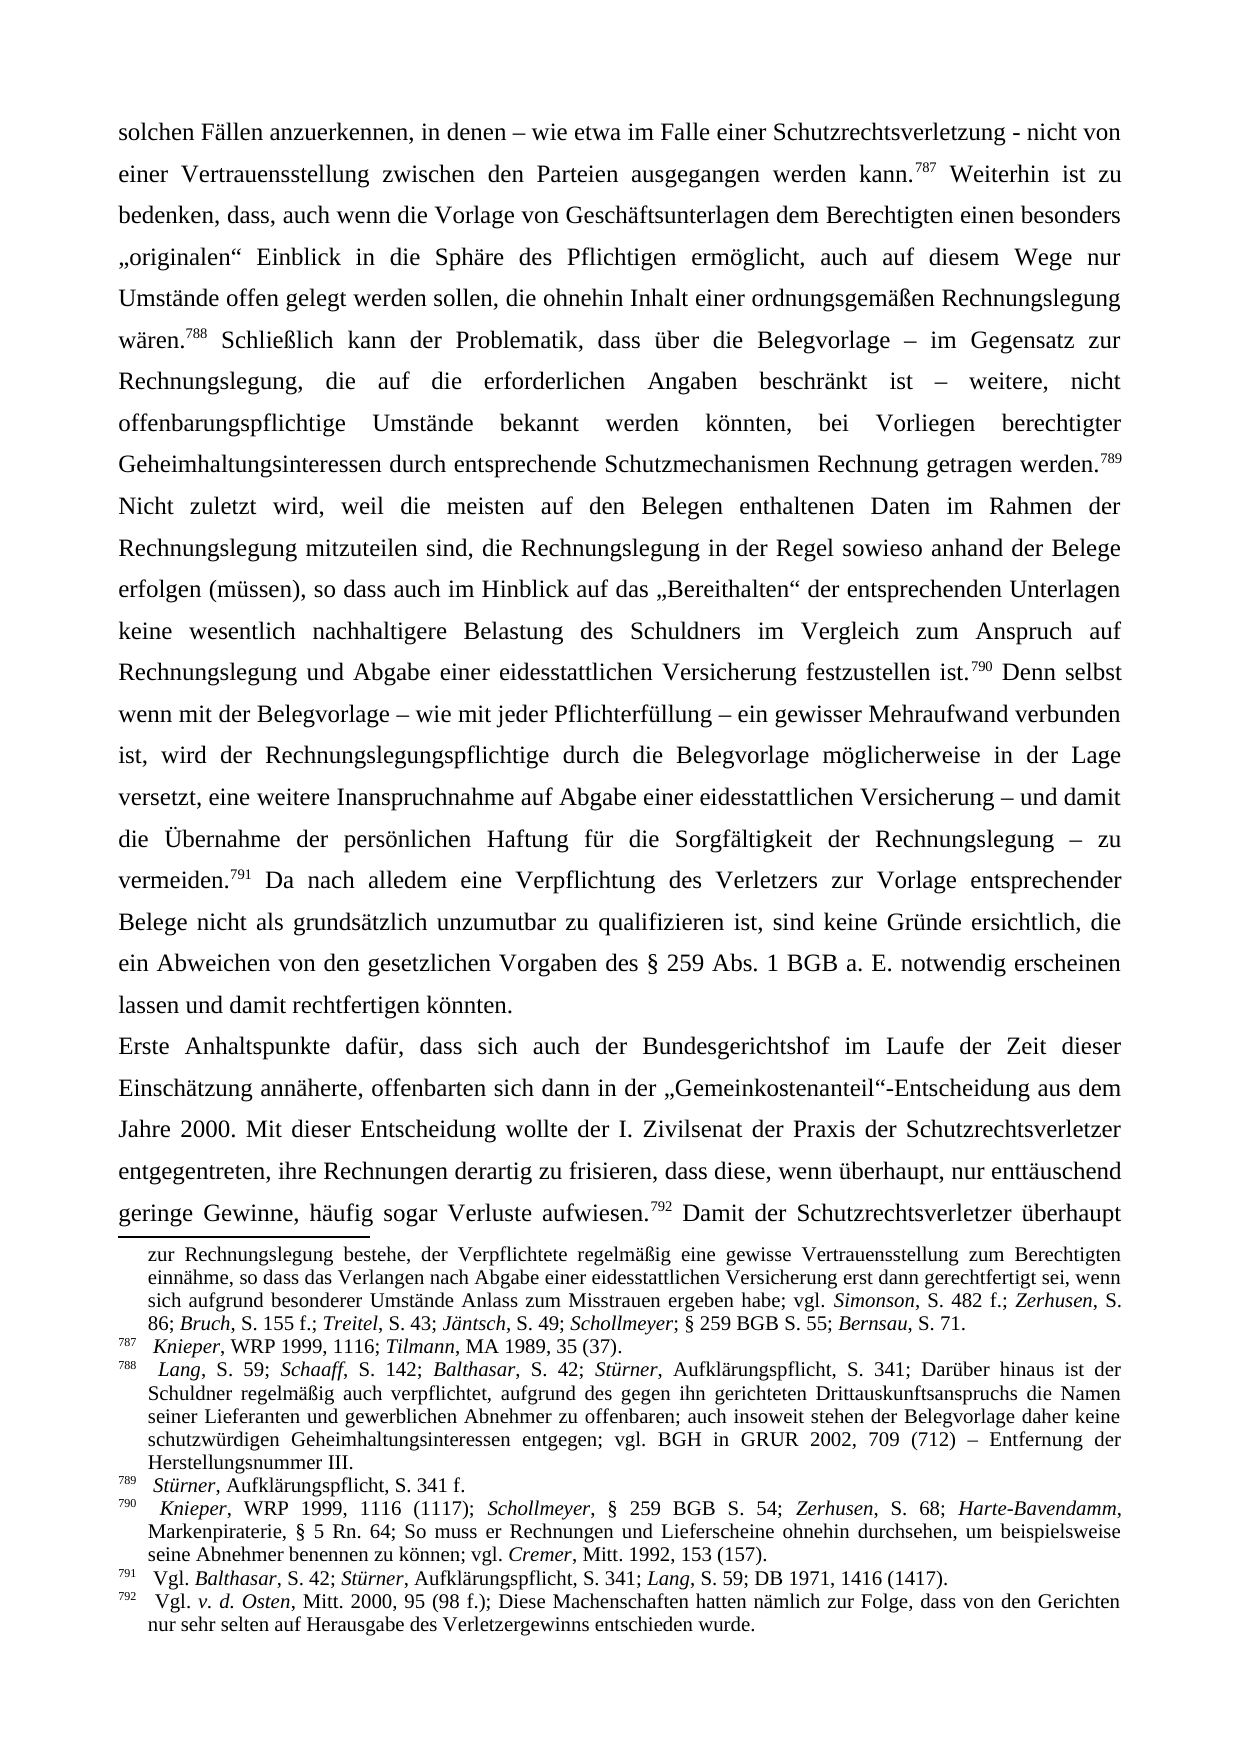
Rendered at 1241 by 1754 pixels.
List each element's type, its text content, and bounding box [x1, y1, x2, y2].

text Knieper, WRP 1999, 1116; Tilmann, MA 1989, 35 (37). [118, 1335, 1122, 1358]
text Erste Anhaltspunkte dafür, dass sich auch der Bundesgerichtshof im Laufe der Zeit dieser Einschätzung annäherte, offenbarten sich dann in der „Gemeinkostenanteil“-Entscheidung aus dem Jahre 2000. Mit dieser Entscheidung wollte der I. Zivilsenat der Praxis der Schutzrechtsverletzer entgegentreten, ihre Rechnungen derartig zu frisieren, dass diese, wenn überhaupt, nur enttäuschend geringe Gewinne, häufig sogar Verluste aufwiesen. Damit der Schutzrechtsverletzer überhaupt [118, 1032, 1122, 1226]
text Stürner, Aufklärungspflicht, S. 341 f. [118, 1474, 1122, 1497]
text solchen Fällen anzuerkennen, in denen – wie etwa im Falle einer Schutzrechtsverletzung - nicht von einer Vertrauensstellung zwischen den Parteien ausgegangen werden kann. Weiterhin ist zu bedenken, dass, auch wenn die Vorlage von Geschäftsunterlagen dem Berechtigten einen besonders „originalen“ Einblick in die Sphäre des Pflichtigen ermöglicht, auch auf diesem Wege nur Umstände offen gelegt werden sollen, die ohnehin Inhalt einer ordnungsgemäßen Rechnungslegung wären. Schließlich kann der Problematik, dass über die Belegvorlage – im Gegensatz zur Rechnungslegung, die auf die erforderlichen Angaben beschränkt ist – weitere, nicht offenbarungspflichtige Umstände bekannt werden könnten, bei Vorliegen berechtigter Geheimhaltungsinteressen durch entsprechende Schutzmechanismen Rechnung getragen werden. Nicht zuletzt wird, weil die meisten auf den Belegen enthaltenen Daten im Rahmen der Rechnungslegung mitzuteilen sind, die Rechnungslegung in der Regel sowieso anhand der Belege erfolgen (müssen), so dass auch im Hinblick auf das „Bereithalten“ der entsprechenden Unterlagen keine wesentlich nachhaltigere Belastung des Schuldners im Vergleich zum Anspruch auf Rechnungslegung und Abgabe einer eidesstattlichen Versicherung festzustellen ist. Denn selbst wenn mit der Belegvorlage – wie mit jeder Pflichterfüllung – ein gewisser Mehraufwand verbunden ist, wird der Rechnungslegungspflichtige durch die Belegvorlage möglicherweise in der Lage versetzt, eine weitere Inanspruchnahme auf Abgabe einer eidesstattlichen Versicherung – und damit die Übernahme der persönlichen Haftung für die Sorgfältigkeit der Rechnungslegung – zu vermeiden. Da nach alledem eine Verpflichtung des Verletzers zur Vorlage entsprechender Belege nicht als grundsätzlich unzumutbar zu qualifizieren ist, sind keine Gründe ersichtlich, die ein Abweichen von den gesetzlichen Vorgaben des § 259 Abs. 1 BGB a. E. notwendig erscheinen lassen und damit rechtfertigen könnten. [118, 118, 1122, 1019]
text Vgl. Balthasar, S. 42; Stürner, Aufklärungspflicht, S. 341; Lang, S. 59; DB 1971, 1416 (1417). [118, 1566, 1122, 1589]
text zur Rechnungslegung bestehe, der Verpflichtete regelmäßig eine gewisse Vertrauensstellung zum Berechtigten einnähme, so dass das Verlangen nach Abgabe einer eidesstattlichen Versicherung erst dann gerechtfertigt sei, wenn sich aufgrund besonderer Umstände Anlass zum Misstrauen ergeben habe; vgl. Simonson, S. 482 f.; Zerhusen, S. 86; Bruch, S. 155 f.; Treitel, S. 43; Jäntsch, S. 49; Schollmeyer; § 259 BGB S. 55; Bernsau, S. 71. [118, 1243, 1122, 1335]
text Knieper, WRP 1999, 1116 (1117); Schollmeyer, § 259 BGB S. 54; Zerhusen, S. 68; Harte-Bavendamm, Markenpiraterie, § 5 Rn. 64; So muss er Rechnungen und Lieferscheine ohnehin durchsehen, um beispielsweise seine Abnehmer benennen zu können; vgl. Cremer, Mitt. 1992, 153 (157). [118, 1497, 1122, 1566]
text Vgl. v. d. Osten, Mitt. 2000, 95 (98 f.); Diese Machenschaften hatten nämlich zur Folge, dass von den Gerichten nur sehr selten auf Herausgabe des Verletzergewinns entschieden wurde. [118, 1589, 1122, 1636]
text Lang, S. 59; Schaaff, S. 142; Balthasar, S. 42; Stürner, Aufklärungspflicht, S. 341; Darüber hinaus ist der Schuldner regelmäßig auch verpflichtet, aufgrund des gegen ihn gerichteten Drittauskunftsanspruchs die Namen seiner Lieferanten und gewerblichen Abnehmer zu offenbaren; auch insoweit stehen der Belegvorlage daher keine schutzwürdigen Geheimhaltungsinteressen entgegen; vgl. BGH in GRUR 2002, 709 (712) – Entfernung der Herstellungsnummer III. [118, 1358, 1122, 1474]
